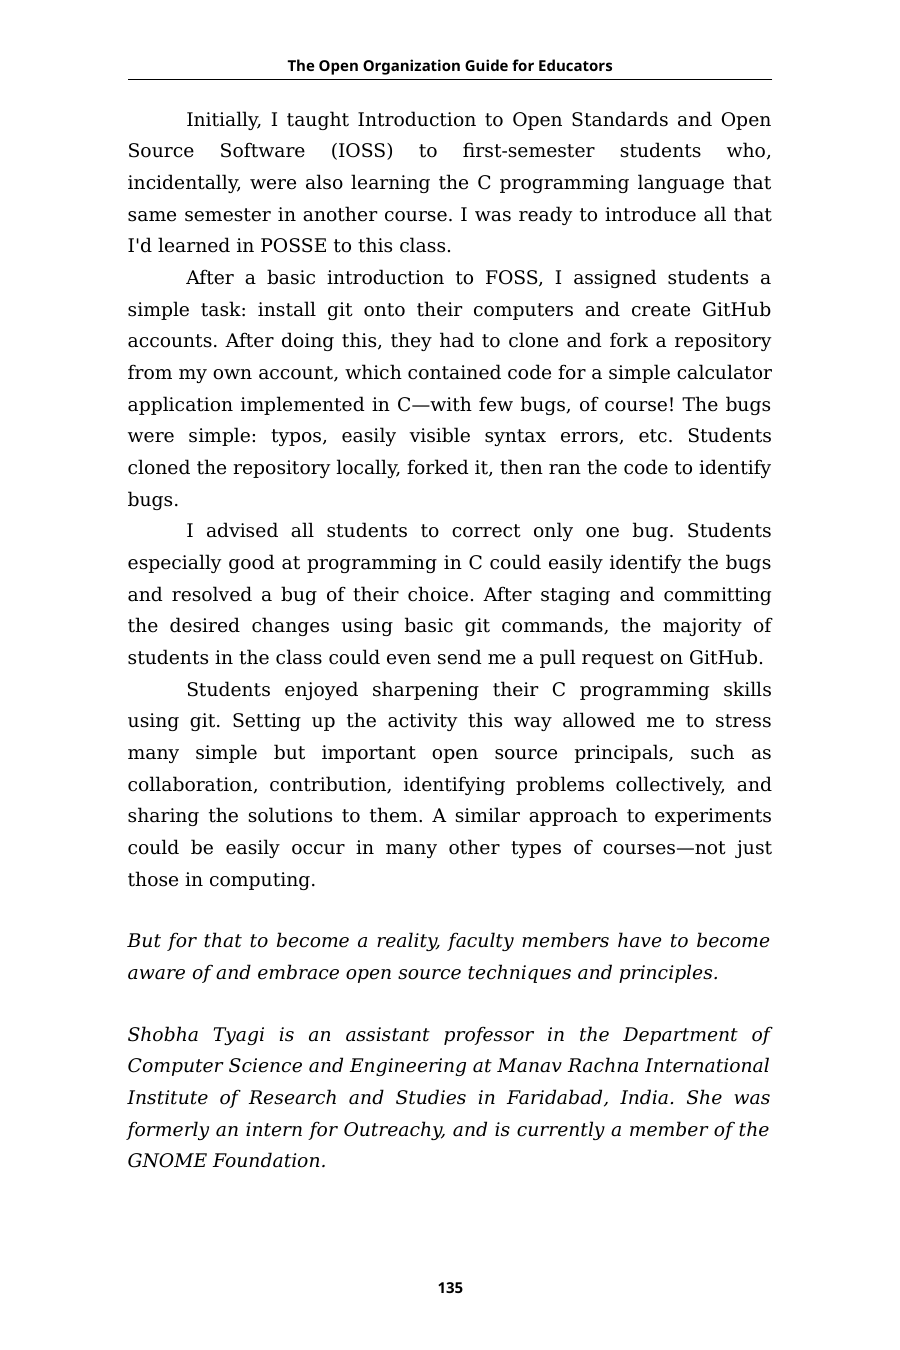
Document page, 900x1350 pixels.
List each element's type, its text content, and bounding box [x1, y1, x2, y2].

text Students enjoyed sharpening their C programming skills using git. Setting up the activity this way allowed me to stress many simple but important open source principals, such as collaboration, contribution, identifying problems collectively, and sharing the solutions to them. A similar approach to experiments could be easily occur in many other types of courses—not just those in computing. [127, 679, 772, 891]
text But for that to become a reality, faculty members have to become aware of and embrace open source techniques and principles. [127, 930, 772, 984]
text Shobha Tyagi is an assistant professor in the Department of Computer Science and Engineering at Manav Rachna International Institute of Research and Studies in Faridabad, India. She was formerly an intern for Outreachy, and is currently a member of the GNOME Foundation. [127, 1024, 772, 1172]
text After a basic introduction to FOSS, I assigned students a simple task: install git onto their computers and create GitHub accounts. After doing this, they had to clone and fork a repository from my own account, which contained code for a simple calculator application implemented in C—with few bugs, of course! The bugs were simple: typos, easily visible syntax errors, etc. Students cloned the repository locally, forked it, then ran the code to identify bugs. [127, 267, 772, 511]
text Initially, I taught Introduction to Open Standards and Open Source Software (IOSS) to first-semester students who, incidentally, were also learning the C programming language that same semester in another course. I was ready to introduce all that I'd learned in POSSE to this class. [127, 109, 772, 257]
text I advised all students to correct only one bug. Students especially good at programming in C could easily identify the bugs and resolved a bug of their choice. After staging and committing the desired changes using basic git commands, the majority of students in the class could even send me a pull request on GitHub. [127, 520, 772, 669]
